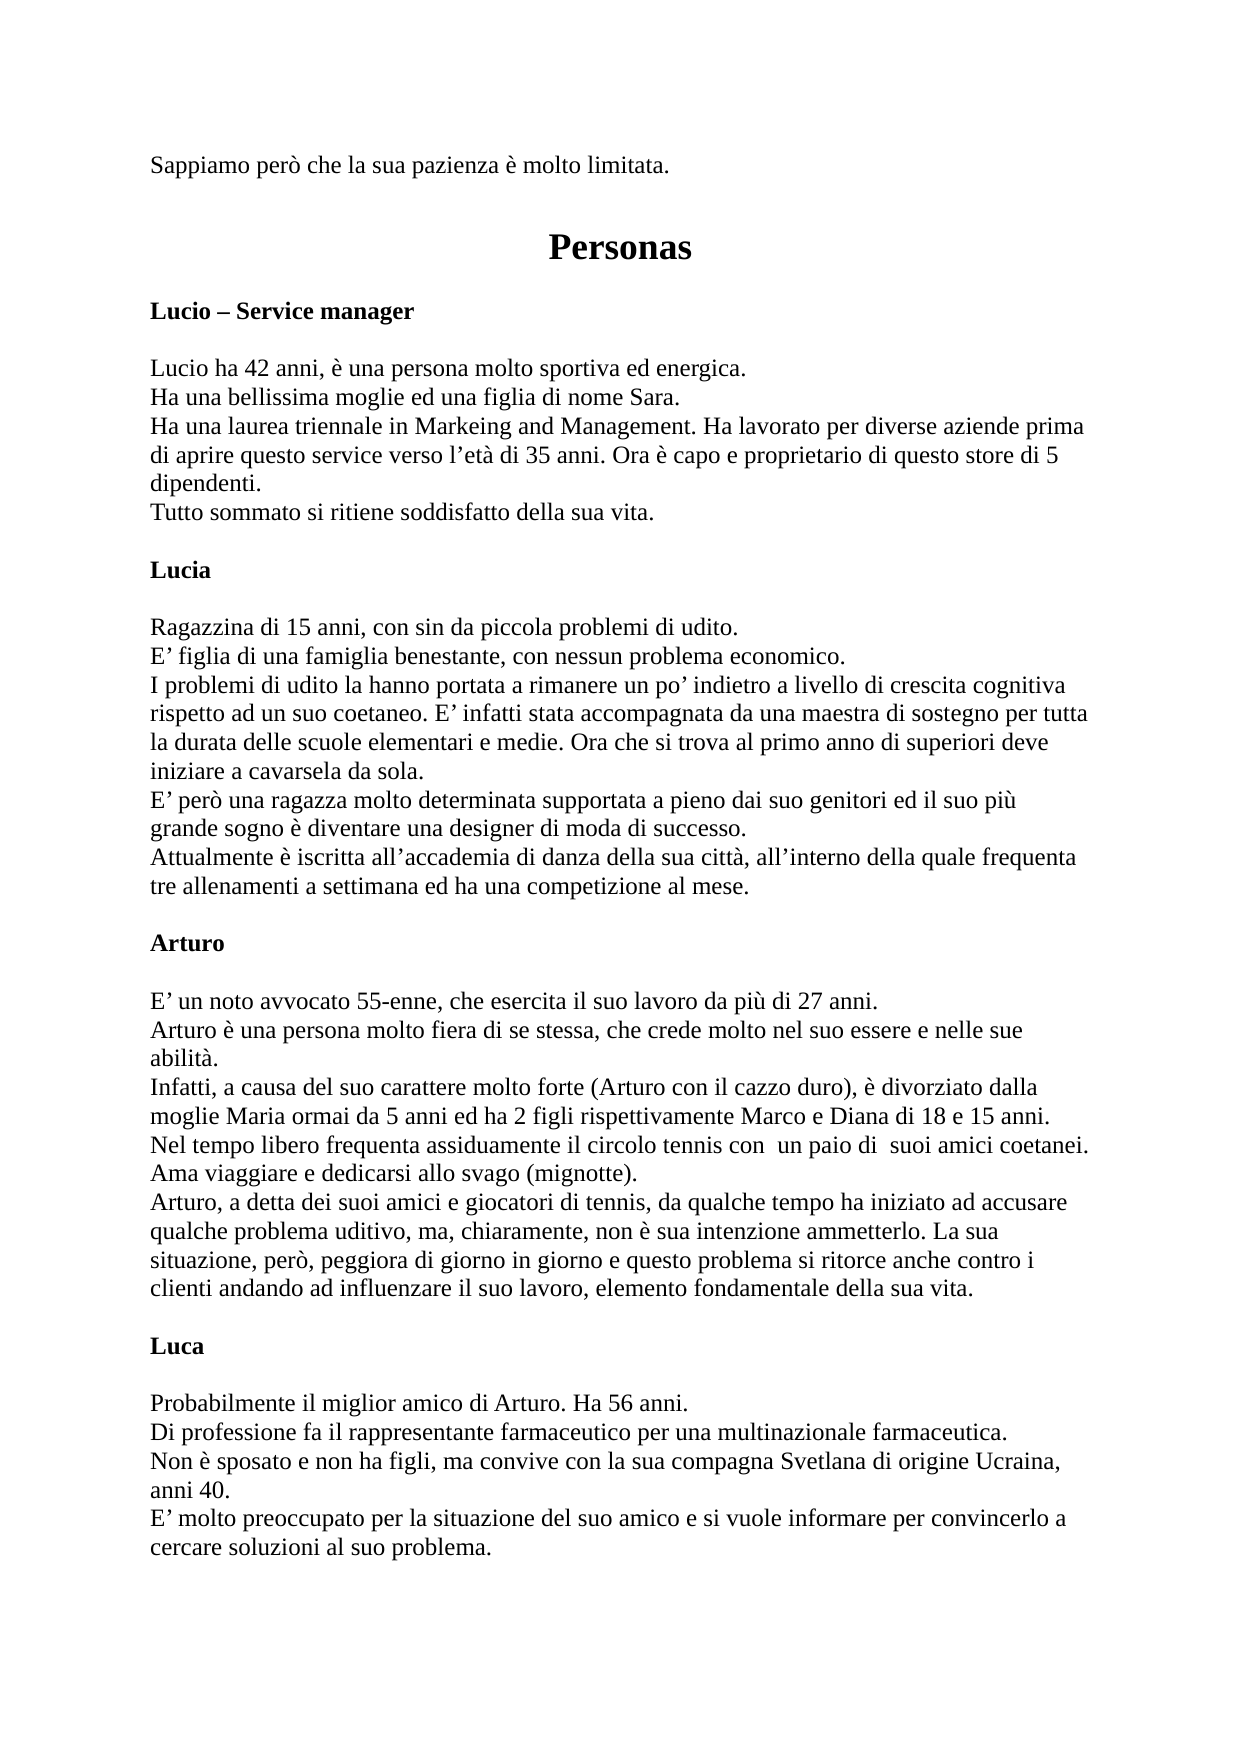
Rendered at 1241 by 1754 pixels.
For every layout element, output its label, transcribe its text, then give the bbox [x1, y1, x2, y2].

text Attualmente è iscritta all’accademia di danza della sua città, all’interno della quale frequenta tre allenamenti a settimana ed ha una competizione al mese. [150, 842, 1090, 900]
text Arturo [150, 928, 1090, 957]
text E’ molto preoccupato per la situazione del suo amico e si vuole informare per convincerlo a cercare soluzioni al suo problema. [150, 1503, 1090, 1561]
text Arturo è una persona molto fiera di se stessa, che crede molto nel suo essere e nelle sue abilità. [150, 1015, 1090, 1072]
text Di professione fa il rappresentante farmaceutico per una multinazionale farmaceutica. [150, 1417, 1090, 1446]
text Ha una bellissima moglie ed una figlia di nome Sara. [150, 382, 1090, 411]
text Lucio – Service manager [150, 296, 1090, 325]
text Ama viaggiare e dedicarsi allo svago (mignotte). [150, 1158, 1090, 1187]
text I problemi di udito la hanno portata a rimanere un po’ indietro a livello di crescita cognitiva rispetto ad un suo coetaneo. E’ infatti stata accompagnata da una maestra di sostegno per tutta la durata delle scuole elementari e medie. Ora che si trova al primo anno di superiori deve iniziare a cavarsela da sola. [150, 670, 1090, 785]
text Lucia [150, 555, 1090, 583]
text Luca [150, 1331, 1090, 1360]
text Lucio ha 42 anni, è una persona molto sportiva ed energica. [150, 353, 1090, 382]
text Ragazzina di 15 anni, con sin da piccola problemi di udito. [150, 612, 1090, 641]
text Ha una laurea triennale in Markeing and Management. Ha lavorato per diverse aziende prima di aprire questo service verso l’età di 35 anni. Ora è capo e proprietario di questo store di 5 dipendenti. [150, 411, 1090, 497]
text Probabilmente il miglior amico di Arturo. Ha 56 anni. [150, 1388, 1090, 1417]
text Non è sposato e non ha figli, ma convive con la sua compagna Svetlana di origine Ucraina, anni 40. [150, 1446, 1090, 1503]
text Arturo, a detta dei suoi amici e giocatori di tennis, da qualche tempo ha iniziato ad accusare qualche problema uditivo, ma, chiaramente, non è sua intenzione ammetterlo. La sua situazione, però, peggiora di giorno in giorno e questo problema si ritorce anche contro i clienti andando ad influenzare il suo lavoro, elemento fondamentale della sua vita. [150, 1187, 1090, 1302]
text E’ figlia di una famiglia benestante, con nessun problema economico. [150, 641, 1090, 670]
text E’ un noto avvocato 55-enne, che esercita il suo lavoro da più di 27 anni. [150, 986, 1090, 1015]
text Sappiamo però che la sua pazienza è molto limitata. [150, 150, 1090, 179]
text Infatti, a causa del suo carattere molto forte (Arturo con il cazzo duro), è divorziato dalla moglie Maria ormai da 5 anni ed ha 2 figli rispettivamente Marco e Diana di 18 e 15 anni. [150, 1072, 1090, 1130]
text E’ però una ragazza molto determinata supportata a pieno dai suo genitori ed il suo più grande sogno è diventare una designer di moda di successo. [150, 785, 1090, 842]
text Nel tempo libero frequenta assiduamente il circolo tennis con un paio di suoi amici coetanei. [150, 1130, 1090, 1158]
text Tutto sommato si ritiene soddisfatto della sua vita. [150, 497, 1090, 526]
text Personas [150, 224, 1090, 267]
